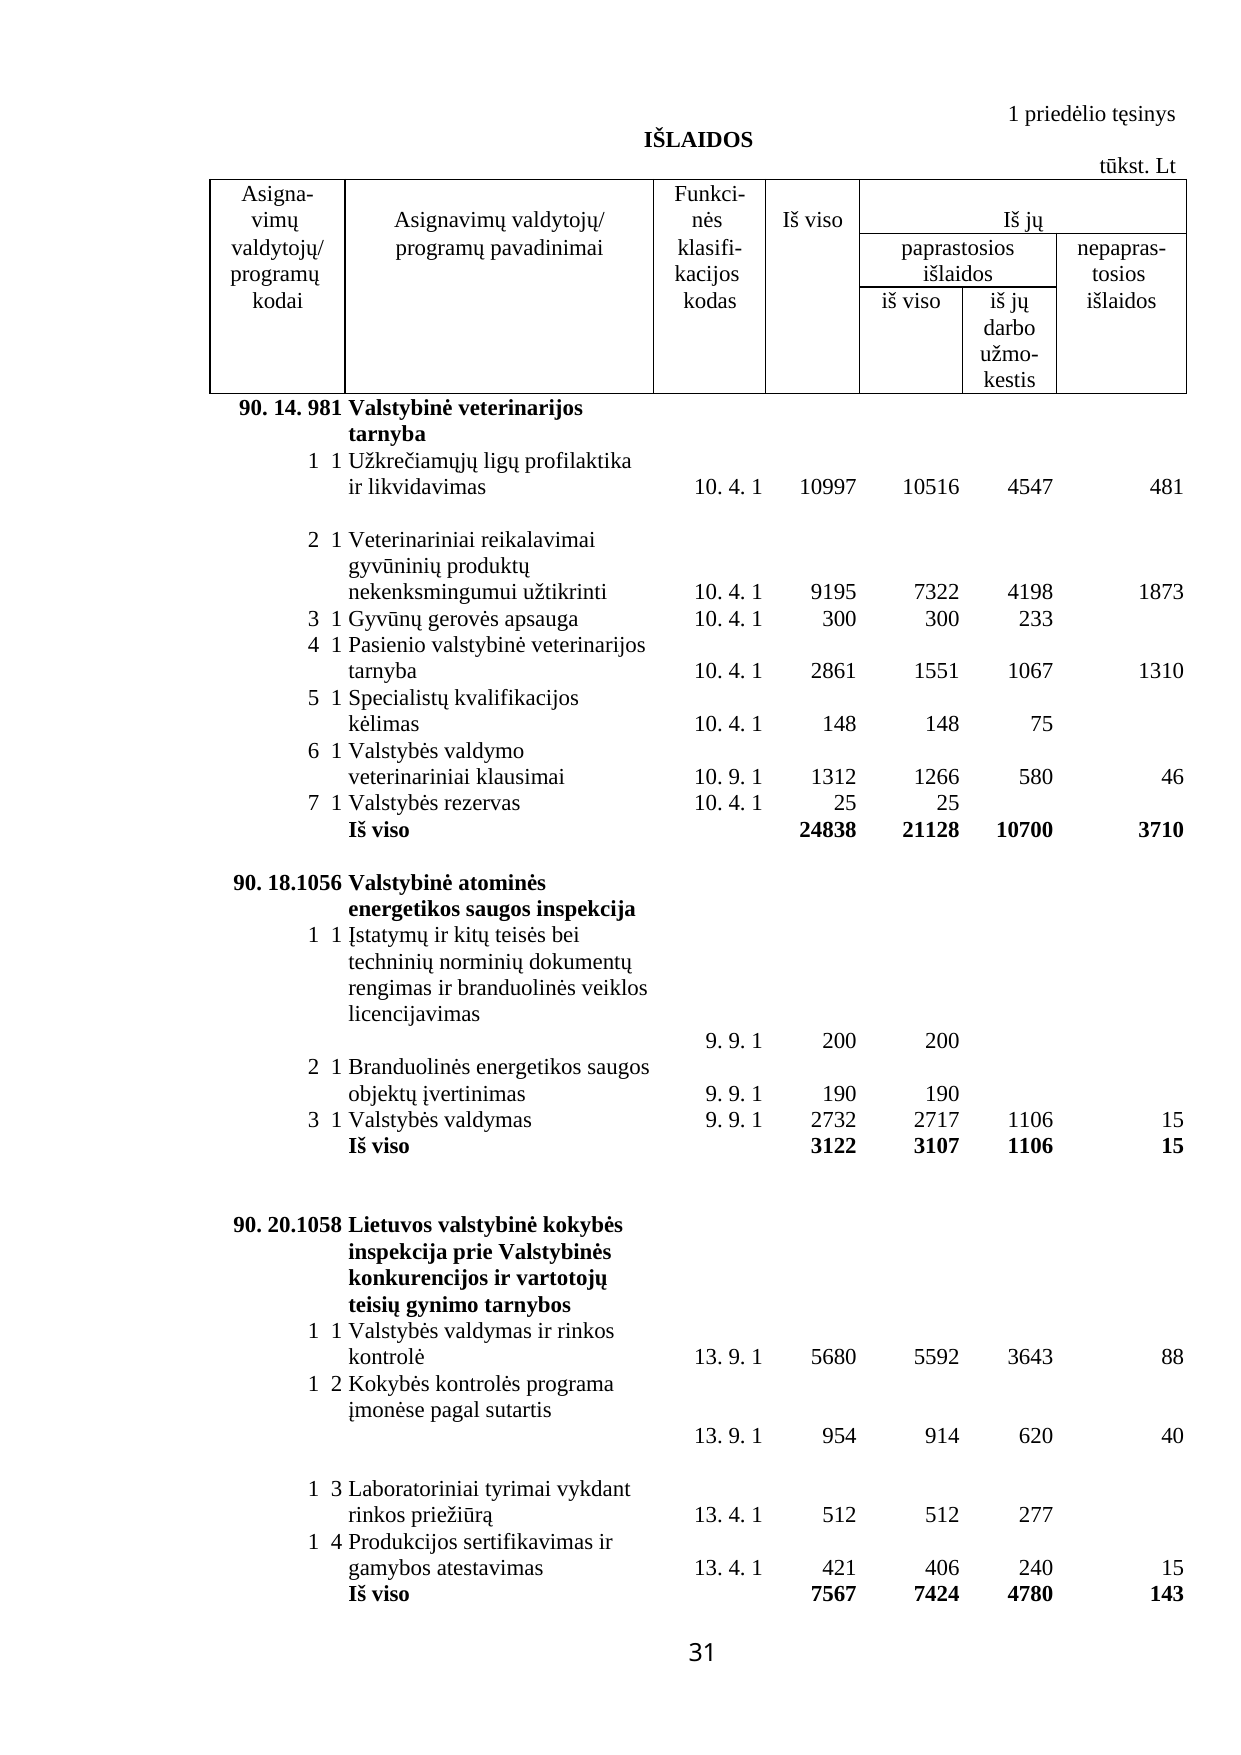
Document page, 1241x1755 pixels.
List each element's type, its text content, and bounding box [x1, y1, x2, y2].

table_cell [860, 1607, 962, 1633]
table_cell [766, 394, 859, 447]
table_cell [210, 1106, 215, 1132]
table_cell 10. 4. 1 [654, 631, 766, 684]
table_cell 25 [766, 789, 859, 816]
table_cell iš jų darbo užmo-kestis [963, 288, 1056, 393]
table_cell 190 [860, 1053, 962, 1106]
table_cell 190 [766, 1053, 859, 1106]
table_cell 1 1 [215, 1317, 345, 1370]
table_cell [963, 394, 1056, 447]
table_cell paprastosios išlaidos [860, 234, 1056, 286]
table_cell Asigna-vimų [211, 180, 344, 233]
table_cell 2 1 [215, 1053, 345, 1106]
table_cell [210, 684, 215, 737]
table_cell [345, 1607, 654, 1633]
table_cell 10. 4. 1 [654, 605, 766, 631]
table_cell 7424 [860, 1581, 962, 1607]
table_cell 10. 4. 1 [654, 526, 766, 605]
table_cell [766, 1607, 859, 1633]
table_cell [963, 842, 1056, 869]
table_cell 1 3 [215, 1475, 345, 1528]
table_cell 300 [860, 605, 962, 631]
table_cell 2732 [766, 1106, 859, 1132]
table_cell 13. 9. 1 [654, 1370, 766, 1475]
table_cell [210, 1053, 215, 1106]
table_cell 9. 9. 1 [654, 1106, 766, 1132]
table_cell [1056, 1159, 1187, 1212]
table_cell 3710 [1056, 816, 1187, 842]
table_cell Iš viso [345, 816, 654, 842]
table_cell [766, 1212, 859, 1317]
table_cell [963, 1159, 1056, 1212]
table_cell 620 [963, 1370, 1056, 1475]
table_cell 143 [1056, 1581, 1187, 1607]
table_header 1 priedėlio tęsinys [210, 100, 1187, 126]
table_cell Lietuvos valstybinė kokybės inspekcija prie Valstybinės konkurencijos ir vartotojų teisių gynimo tarnybos [345, 1212, 654, 1317]
table_cell [1056, 684, 1187, 737]
table_cell 1266 [860, 737, 962, 789]
table_cell [210, 1133, 215, 1159]
table_cell 13. 9. 1 [654, 1317, 766, 1370]
table_cell [345, 842, 654, 869]
table_cell [346, 286, 653, 393]
table_cell [1056, 789, 1187, 816]
table_cell [210, 394, 215, 447]
table_cell [210, 816, 215, 842]
table_cell 15 [1056, 1528, 1187, 1581]
table_cell [766, 869, 859, 921]
table_cell 9. 9. 1 [654, 921, 766, 1053]
table_cell 300 [766, 605, 859, 631]
table_cell [654, 1607, 766, 1633]
table_cell [1056, 1212, 1187, 1317]
table_cell [766, 233, 859, 286]
table_cell 1067 [963, 631, 1056, 684]
table_cell 421 [766, 1528, 859, 1581]
table_cell 7 1 [215, 789, 345, 816]
table_cell 1310 [1056, 631, 1187, 684]
table_cell [766, 1159, 859, 1212]
table_cell 9. 9. 1 [654, 1053, 766, 1106]
table_cell [210, 1212, 215, 1317]
table_cell 7567 [766, 1581, 859, 1607]
table_cell 233 [963, 605, 1056, 631]
table_cell Veterinariniai reikalavimai gyvūninių produktų nekenksmingumui užtikrinti [345, 526, 654, 605]
table_cell [654, 1159, 766, 1212]
table_cell [963, 1053, 1056, 1106]
table_cell [215, 1607, 345, 1633]
table_cell [1056, 842, 1187, 869]
table_cell 75 [963, 684, 1056, 737]
table_cell [1056, 921, 1187, 1053]
table_cell Valstybės valdymas [345, 1106, 654, 1132]
table_cell 954 [766, 1370, 859, 1475]
table_cell [1056, 869, 1187, 921]
table_cell Valstybės valdymas ir rinkos kontrolė [345, 1317, 654, 1370]
table_cell [210, 737, 215, 789]
table_cell 4198 [963, 526, 1056, 605]
table_cell 10. 9. 1 [654, 737, 766, 789]
table_cell Gyvūnų gerovės apsauga [345, 605, 654, 631]
table_cell [654, 842, 766, 869]
table_cell Iš jų [860, 180, 1186, 233]
table_cell 10700 [963, 816, 1056, 842]
table_cell nepapras-tosios [1057, 234, 1186, 286]
table_cell Išlaidos [210, 126, 1187, 153]
table_cell 1 4 [215, 1528, 345, 1581]
table_cell 240 [963, 1528, 1056, 1581]
table_cell Produkcijos sertifikavimas ir gamybos atestavimas [345, 1528, 654, 1581]
table_cell 1 1 [215, 921, 345, 1053]
table_cell [963, 1212, 1056, 1317]
table_cell [210, 842, 215, 869]
table_cell Funkci-nės [654, 180, 765, 233]
table_cell 148 [860, 684, 962, 737]
table_cell 4 1 [215, 631, 345, 684]
table_cell 10. 4. 1 [654, 447, 766, 526]
table_cell Valstybės rezervas [345, 789, 654, 816]
table_cell 9195 [766, 526, 859, 605]
table_cell [210, 1581, 215, 1607]
table_cell 3122 [766, 1133, 859, 1159]
table_cell [963, 869, 1056, 921]
table_cell kodas [654, 286, 765, 393]
table_cell [210, 1370, 215, 1475]
table_cell 15 [1056, 1133, 1187, 1159]
table_cell kodai [211, 286, 344, 393]
table_cell programų pavadinimai [346, 233, 653, 286]
table_cell [345, 1159, 654, 1212]
table_cell 1 2 [215, 1370, 345, 1475]
table_cell 4780 [963, 1581, 1056, 1607]
table_cell 4547 [963, 447, 1056, 526]
table_cell [210, 1159, 215, 1212]
table_cell 6 1 [215, 737, 345, 789]
table_cell Valstybinė atominės energetikos saugos inspekcija [345, 869, 654, 921]
table_cell 25 [860, 789, 962, 816]
table_cell [210, 1528, 215, 1581]
table_cell Valstybinė veterinarijos tarnyba [345, 394, 654, 447]
table_cell 3 1 [215, 605, 345, 631]
table_cell [1056, 605, 1187, 631]
table_cell [963, 789, 1056, 816]
table_cell 15 [1056, 1106, 1187, 1132]
table_cell Branduolinės energetikos saugos objektų įvertinimas [345, 1053, 654, 1106]
table_cell 10. 4. 1 [654, 684, 766, 737]
table_cell 2717 [860, 1106, 962, 1132]
table_cell 481 [1056, 447, 1187, 526]
table_cell [1056, 1607, 1187, 1633]
table_cell 914 [860, 1370, 962, 1475]
table_cell valdytojų/programų [211, 233, 344, 286]
table_cell Iš viso [345, 1133, 654, 1159]
table_cell 5 1 [215, 684, 345, 737]
table_cell 40 [1056, 1370, 1187, 1475]
table_cell 200 [860, 921, 962, 1053]
table_cell [210, 921, 215, 1053]
table_cell [654, 394, 766, 447]
table_cell [1056, 394, 1187, 447]
table_cell Įstatymų ir kitų teisės bei techninių norminių dokumentų rengimas ir branduolinės veiklos licencijavimas [345, 921, 654, 1053]
table_cell 512 [860, 1475, 962, 1528]
table_cell Kokybės kontrolės programa įmonėse pagal sutartis [345, 1370, 654, 1475]
table_cell [860, 1212, 962, 1317]
table_cell 580 [963, 737, 1056, 789]
table_cell Asignavimų valdytojų/ [346, 180, 653, 233]
table_cell Pasienio valstybinė veterinarijos tarnyba [345, 631, 654, 684]
table_cell 3107 [860, 1133, 962, 1159]
table_cell [860, 869, 962, 921]
table_cell [654, 869, 766, 921]
table_cell [963, 921, 1056, 1053]
table_cell [215, 1159, 345, 1212]
table_cell [210, 1317, 215, 1370]
table_cell [210, 605, 215, 631]
table_cell [210, 526, 215, 605]
table_cell 1106 [963, 1106, 1056, 1132]
table_cell 406 [860, 1528, 962, 1581]
table_cell 46 [1056, 737, 1187, 789]
table_cell klasifi-kacijos [654, 233, 765, 286]
table_cell [860, 842, 962, 869]
table_cell 90. 18.1056 [215, 869, 345, 921]
table_cell [210, 447, 215, 526]
table_cell 148 [766, 684, 859, 737]
table_cell 88 [1056, 1317, 1187, 1370]
table_cell Iš viso [345, 1581, 654, 1607]
table_cell [215, 842, 345, 869]
table_cell [210, 789, 215, 816]
table_cell 21128 [860, 816, 962, 842]
table_cell [210, 1607, 215, 1633]
table_cell 2861 [766, 631, 859, 684]
table_cell tūkst. Lt [210, 153, 1187, 179]
table_cell [860, 1159, 962, 1212]
table_cell [766, 286, 859, 393]
table_cell 2 1 [215, 526, 345, 605]
table_cell 200 [766, 921, 859, 1053]
table_cell [654, 1133, 766, 1159]
table_cell [215, 816, 345, 842]
table_cell [654, 816, 766, 842]
table_cell 3643 [963, 1317, 1056, 1370]
table_cell 1 1 [215, 447, 345, 526]
table_cell Laboratoriniai tyrimai vykdant rinkos priežiūrą [345, 1475, 654, 1528]
table_cell 10997 [766, 447, 859, 526]
table_cell iš viso [860, 288, 962, 393]
table_cell [210, 1475, 215, 1528]
table_cell 1873 [1056, 526, 1187, 605]
table_cell 277 [963, 1475, 1056, 1528]
table_cell Iš viso [766, 180, 859, 233]
table_cell 1551 [860, 631, 962, 684]
table_cell 13. 4. 1 [654, 1475, 766, 1528]
table_cell [860, 394, 962, 447]
table_cell Valstybės valdymo veterinariniai klausimai [345, 737, 654, 789]
table_cell [215, 1581, 345, 1607]
table_cell [210, 631, 215, 684]
table_cell 24838 [766, 816, 859, 842]
table_cell [963, 1607, 1056, 1633]
table_cell išlaidos [1057, 286, 1186, 393]
table_cell 5680 [766, 1317, 859, 1370]
table_cell Užkrečiamųjų ligų profilaktika ir likvidavimas [345, 447, 654, 526]
table_cell [766, 842, 859, 869]
table_cell 3 1 [215, 1106, 345, 1132]
table_cell [1056, 1053, 1187, 1106]
table_cell 5592 [860, 1317, 962, 1370]
table_cell 10516 [860, 447, 962, 526]
table_cell [654, 1212, 766, 1317]
table_cell [215, 1133, 345, 1159]
table_cell 10. 4. 1 [654, 789, 766, 816]
table_cell 90. 14. 981 [215, 394, 345, 447]
table_cell Specialistų kvalifikacijos kėlimas [345, 684, 654, 737]
table_cell [1056, 1475, 1187, 1528]
table_cell 90. 20.1058 [215, 1212, 345, 1317]
table_cell 512 [766, 1475, 859, 1528]
table_cell 13. 4. 1 [654, 1528, 766, 1581]
table_cell 1106 [963, 1133, 1056, 1159]
table_cell 7322 [860, 526, 962, 605]
table_cell 1312 [766, 737, 859, 789]
table_cell [210, 869, 215, 921]
table_cell [654, 1581, 766, 1607]
